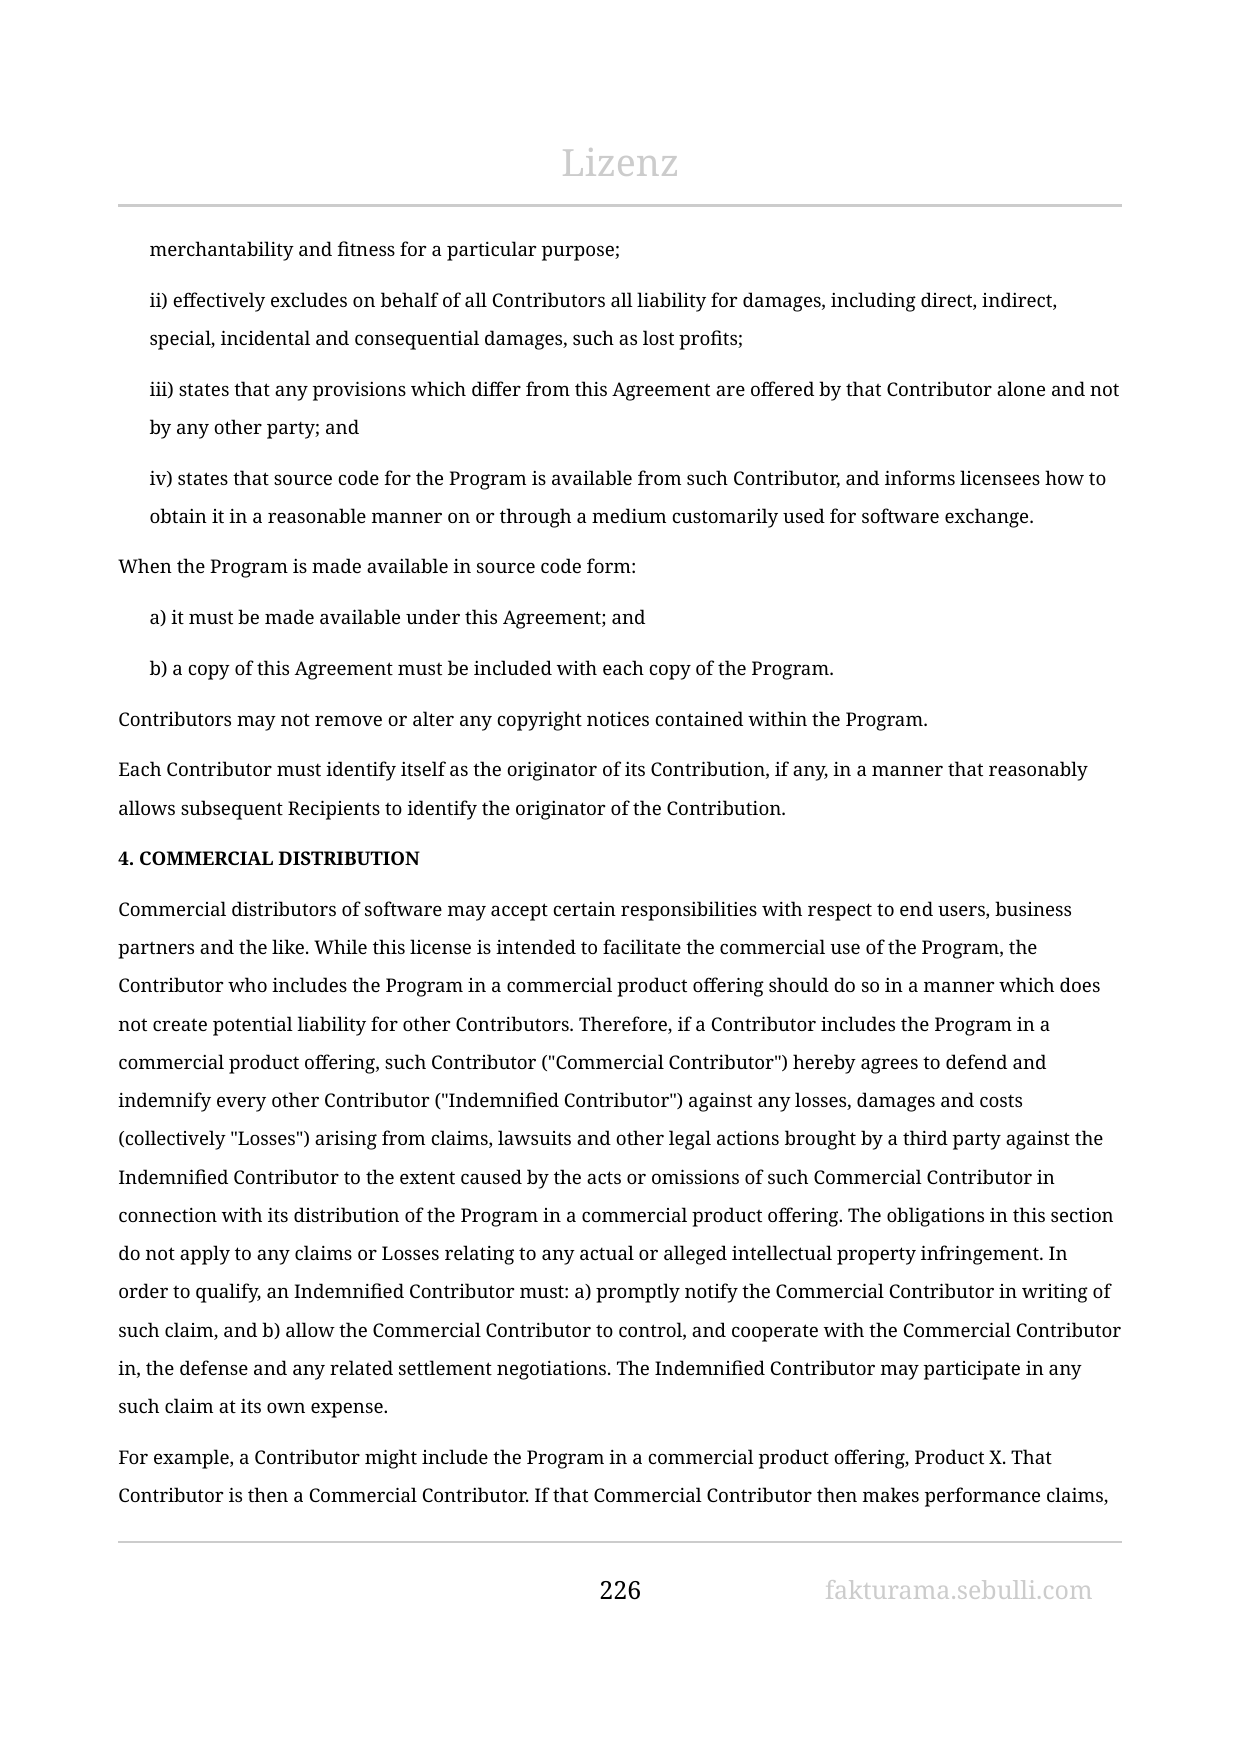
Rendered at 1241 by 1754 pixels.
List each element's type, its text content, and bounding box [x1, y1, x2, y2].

list b) a copy of this Agreement must be included with each copy of the Program. [149, 655, 1122, 681]
list ii) effectively excludes on behalf of all Contributors all liability for damages, including direct, indirect, special, incidental and consequential damages, such as lost profits; [149, 287, 1122, 351]
list merchantability and fitness for a particular purpose; [149, 236, 1122, 262]
list iii) states that any provisions which differ from this Agreement are offered by that Contributor alone and not by any other party; and [149, 376, 1122, 439]
list a) it must be made available under this Agreement; and [149, 604, 1122, 630]
text For example, a Contributor might include the Program in a commercial product offering, Product X. That Contributor is then a Commercial Contributor. If that Commercial Contributor then makes performance claims, [118, 1444, 1122, 1508]
text Contributors may not remove or alter any copyright notices contained within the Program. [118, 706, 1122, 731]
text 4. COMMERCIAL DISTRIBUTION [118, 846, 1122, 871]
text When the Program is made available in source code form: [118, 554, 1122, 579]
text Each Contributor must identify itself as the originator of its Contribution, if any, in a manner that reasonably allows subsequent Recipients to identify the originator of the Contribution. [118, 757, 1122, 820]
text Commercial distributors of software may accept certain responsibilities with respect to end users, business partners and the like. While this license is intended to facilitate the commercial use of the Program, the Contributor who includes the Program in a commercial product offering should do so in a manner which does not create potential liability for other Contributors. Therefore, if a Contributor includes the Program in a commercial product offering, such Contributor ("Commercial Contributor") hereby agrees to defend and indemnify every other Contributor ("Indemnified Contributor") against any losses, damages and costs (collectively "Losses") arising from claims, lawsuits and other legal actions brought by a third party against the Indemnified Contributor to the extent caused by the acts or omissions of such Commercial Contributor in connection with its distribution of the Program in a commercial product offering. The obligations in this section do not apply to any claims or Losses relating to any actual or alleged intellectual property infringement. In order to qualify, an Indemnified Contributor must: a) promptly notify the Commercial Contributor in writing of such claim, and b) allow the Commercial Contributor to control, and cooperate with the Commercial Contributor in, the defense and any related settlement negotiations. The Indemnified Contributor may participate in any such claim at its own expense. [118, 896, 1122, 1419]
list iv) states that source code for the Program is available from such Contributor, and informs licensees how to obtain it in a reasonable manner on or through a medium customarily used for software exchange. [149, 465, 1122, 528]
